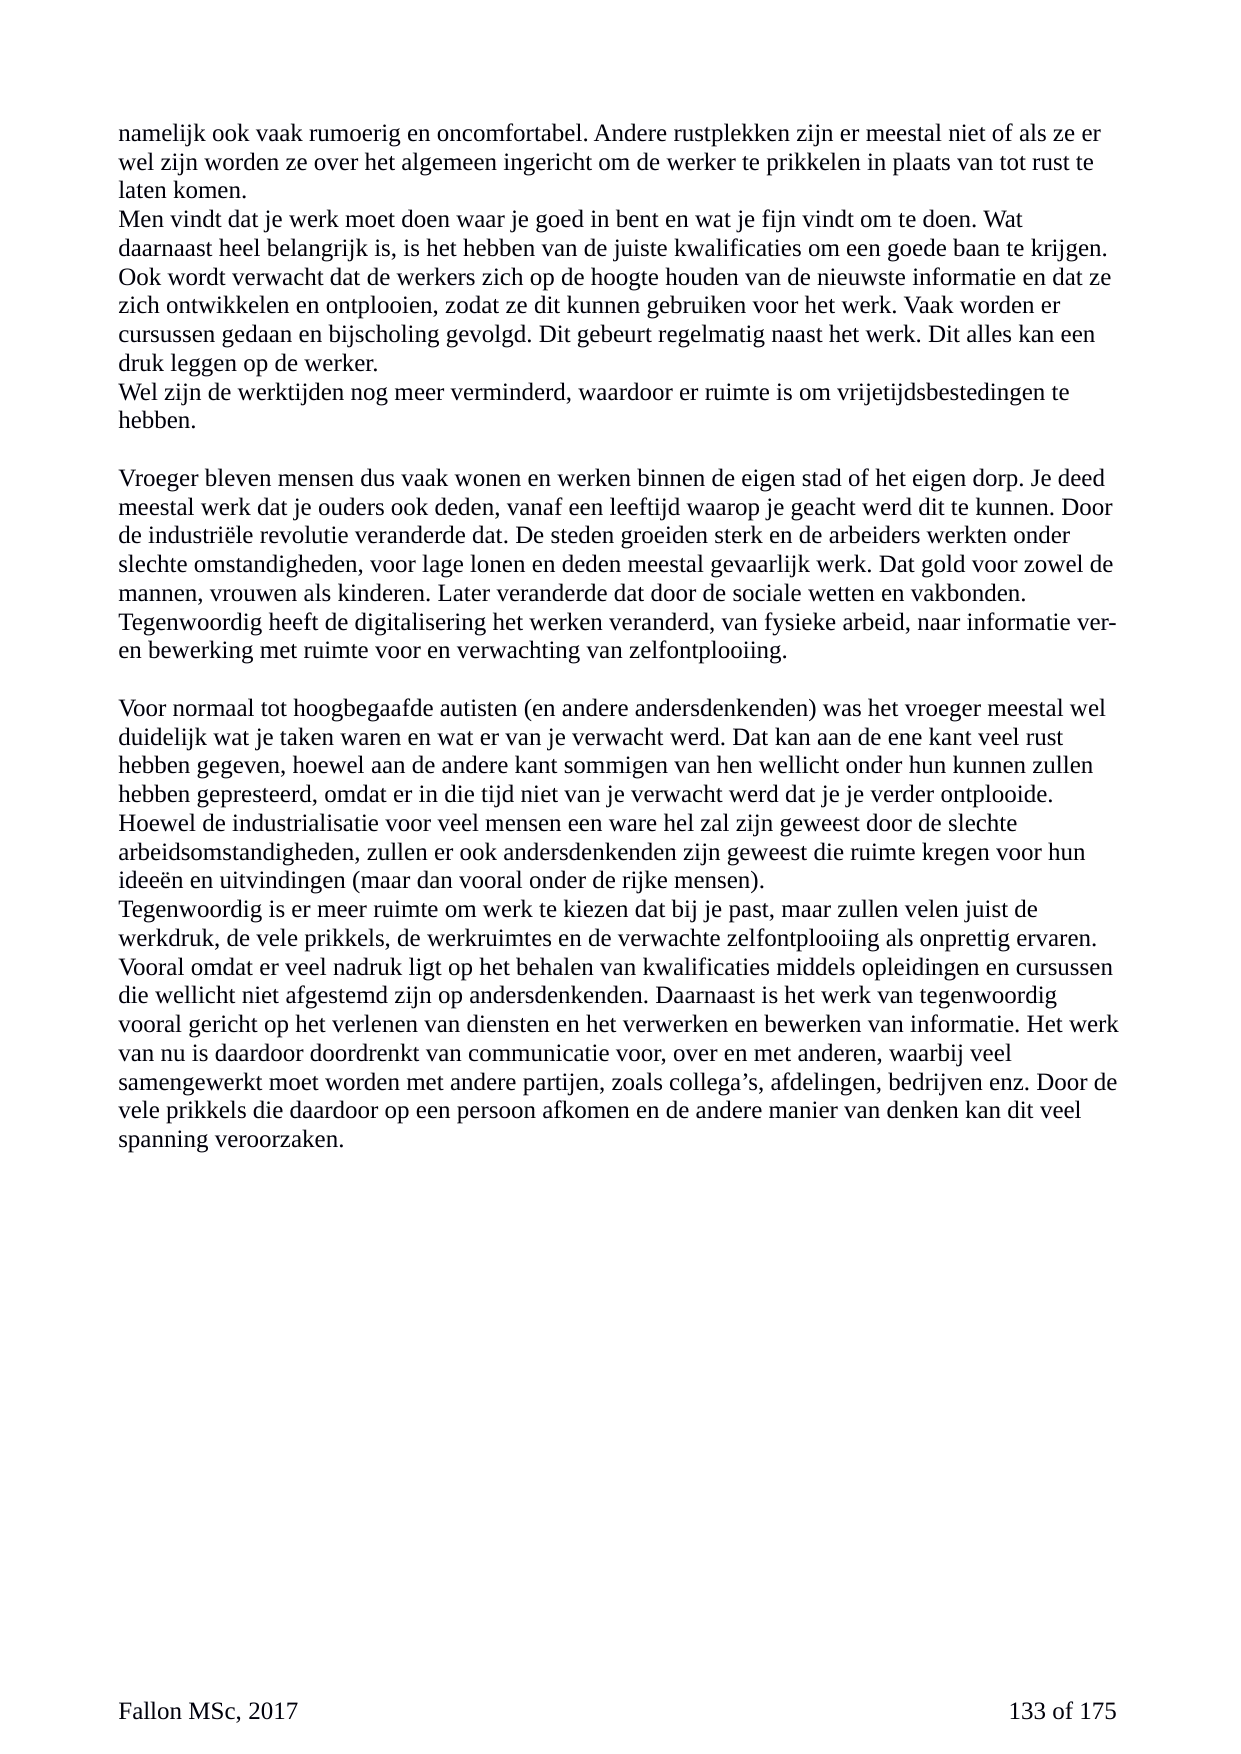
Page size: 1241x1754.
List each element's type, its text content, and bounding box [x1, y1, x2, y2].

text Tegenwoordig is er meer ruimte om werk te kiezen dat bij je past, maar zullen velen juist de werkdruk, de vele prikkels, de werkruimtes en de verwachte zelfontplooiing als onprettig ervaren. Vooral omdat er veel nadruk ligt op het behalen van kwalificaties middels opleidingen en cursussen die wellicht niet afgestemd zijn op andersdenkenden. Daarnaast is het werk van tegenwoordig vooral gericht op het verlenen van diensten en het verwerken en bewerken van informatie. Het werk van nu is daardoor doordrenkt van communicatie voor, over en met anderen, waarbij veel samengewerkt moet worden met andere partijen, zoals collega’s, afdelingen, bedrijven enz. Door de vele prikkels die daardoor op een persoon afkomen en de andere manier van denken kan dit veel spanning veroorzaken. [118, 894, 1122, 1153]
text Men vindt dat je werk moet doen waar je goed in bent en wat je fijn vindt om te doen. Wat daarnaast heel belangrijk is, is het hebben van de juiste kwalificaties om een goede baan te krijgen. Ook wordt verwacht dat de werkers zich op de hoogte houden van de nieuwste informatie en dat ze zich ontwikkelen en ontplooien, zodat ze dit kunnen gebruiken voor het werk. Vaak worden er cursussen gedaan en bijscholing gevolgd. Dit gebeurt regelmatig naast het werk. Dit alles kan een druk leggen op de werker. [118, 204, 1122, 377]
text Voor normaal tot hoogbegaafde autisten (en andere andersdenkenden) was het vroeger meestal wel duidelijk wat je taken waren en wat er van je verwacht werd. Dat kan aan de ene kant veel rust hebben gegeven, hoewel aan de andere kant sommigen van hen wellicht onder hun kunnen zullen hebben gepresteerd, omdat er in die tijd niet van je verwacht werd dat je je verder ontplooide. [118, 693, 1122, 808]
text Hoewel de industrialisatie voor veel mensen een ware hel zal zijn geweest door de slechte arbeidsomstandigheden, zullen er ook andersdenkenden zijn geweest die ruimte kregen voor hun ideeën en uitvindingen (maar dan vooral onder de rijke mensen). [118, 808, 1122, 894]
text Wel zijn de werktijden nog meer verminderd, waardoor er ruimte is om vrijetijdsbestedingen te hebben. [118, 377, 1122, 434]
text Vroeger bleven mensen dus vaak wonen en werken binnen de eigen stad of het eigen dorp. Je deed meestal werk dat je ouders ook deden, vanaf een leeftijd waarop je geacht werd dit te kunnen. Door de industriële revolutie veranderde dat. De steden groeiden sterk en de arbeiders werkten onder slechte omstandigheden, voor lage lonen en deden meestal gevaarlijk werk. Dat gold voor zowel de mannen, vrouwen als kinderen. Later veranderde dat door de sociale wetten en vakbonden. Tegenwoordig heeft de digitalisering het werken veranderd, van fysieke arbeid, naar informatie ver- en bewerking met ruimte voor en verwachting van zelfontplooiing. [118, 463, 1122, 664]
text namelijk ook vaak rumoerig en oncomfortabel. Andere rustplekken zijn er meestal niet of als ze er wel zijn worden ze over het algemeen ingericht om de werker te prikkelen in plaats van tot rust te laten komen. [118, 118, 1122, 204]
